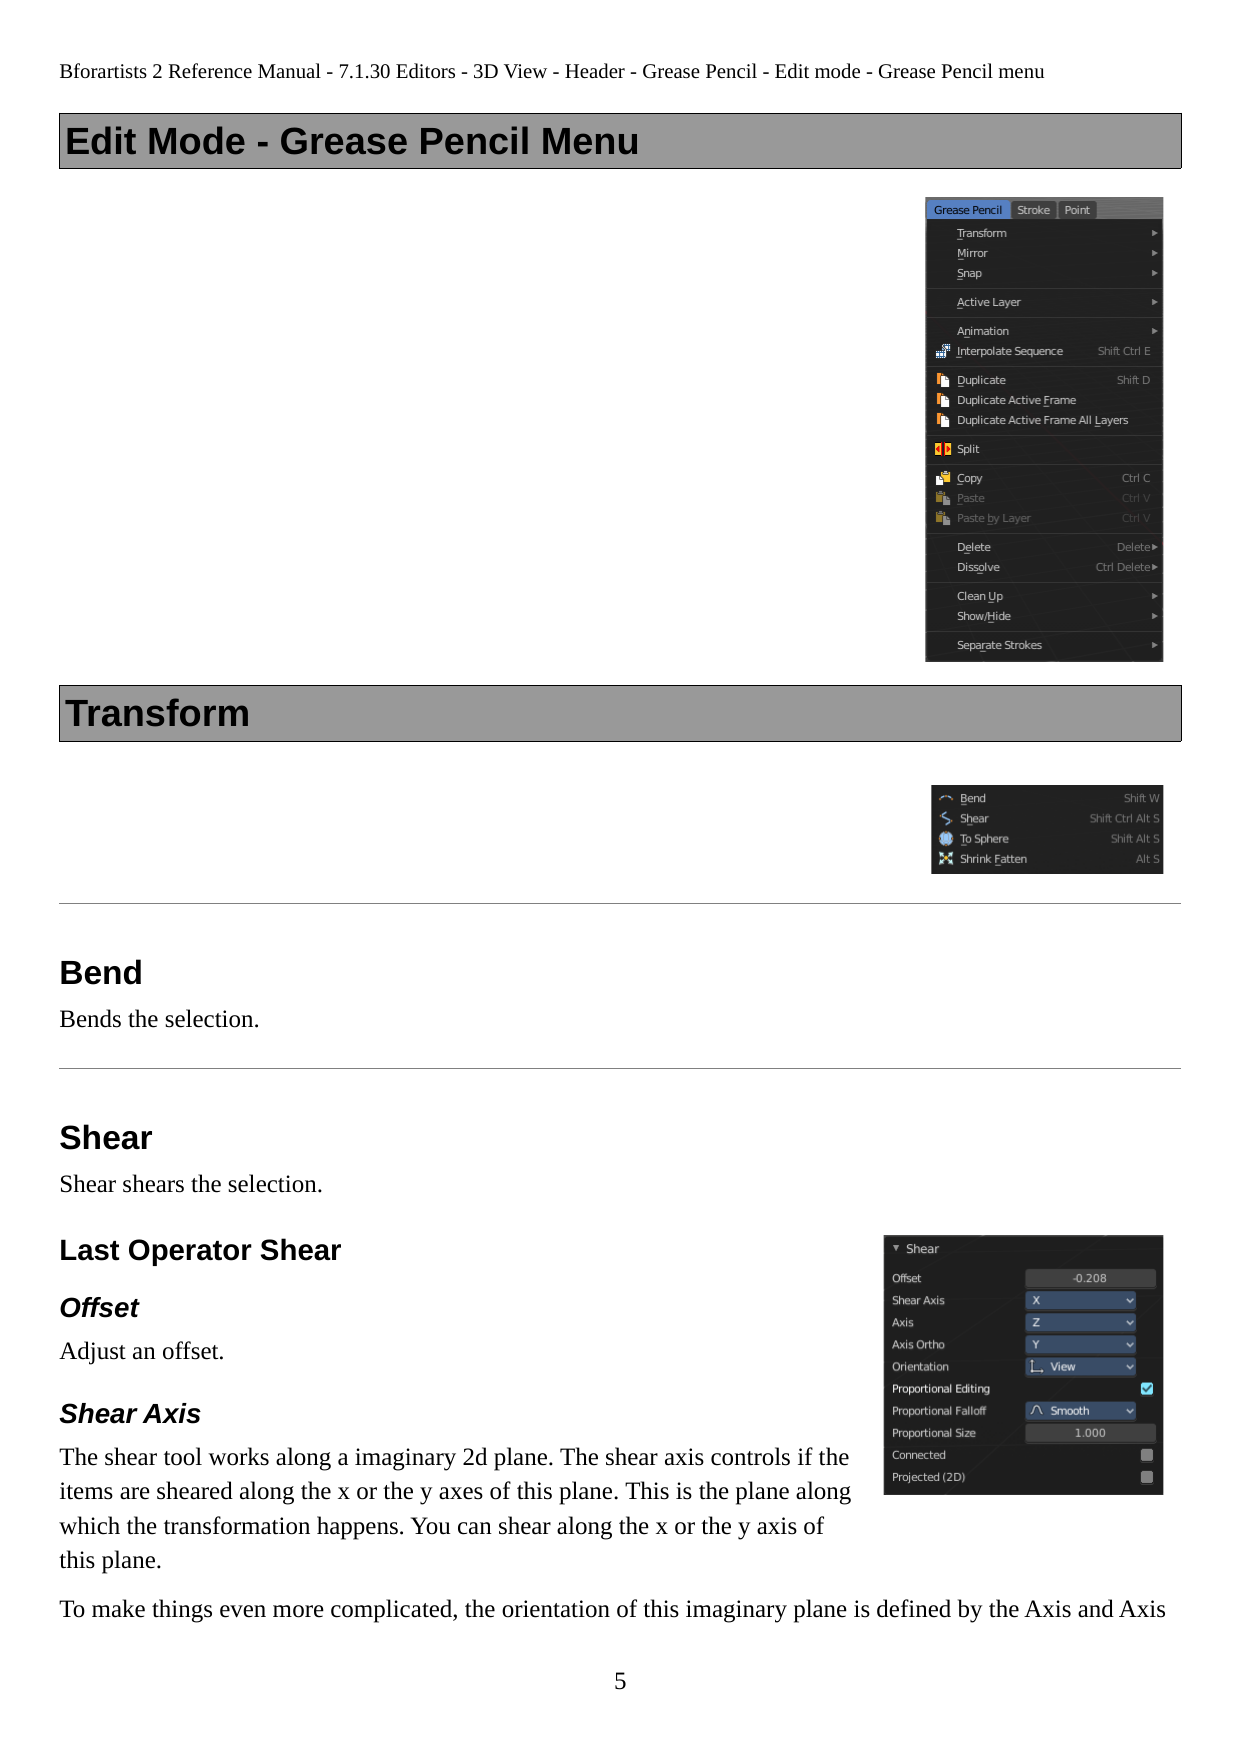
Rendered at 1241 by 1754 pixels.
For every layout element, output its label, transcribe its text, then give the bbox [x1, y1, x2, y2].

subtitle Shear [59, 1118, 1181, 1157]
picture [931, 785, 1164, 874]
subtitle Bend [59, 953, 1181, 992]
text [1164, 1336, 1181, 1365]
subtitle Shear Axis [59, 1398, 883, 1429]
table_header Transform [60, 686, 1181, 741]
subtitle [1164, 1398, 1181, 1429]
picture [925, 197, 1164, 662]
text Shear shears the selection. [59, 1169, 1181, 1198]
text To make things even more complicated, the orientation of this imaginary plane is defined by the Axis and Axis [59, 1594, 1181, 1623]
subtitle Last Operator Shear [59, 1233, 1181, 1267]
text Bends the selection. [59, 1004, 1181, 1033]
picture [883, 1235, 1164, 1495]
subtitle Offset [59, 1292, 883, 1323]
table_header Edit Mode - Grease Pencil Menu [60, 114, 1181, 168]
subtitle [1164, 1292, 1181, 1323]
text The shear tool works along a imaginary 2d plane. The shear axis controls if the items are sheared along the x or the y axes of this plane. This is the plane along which the transformation happens. You can shear along the x or the y axis of this plane. [59, 1442, 1181, 1574]
text Adjust an offset. [59, 1336, 883, 1365]
